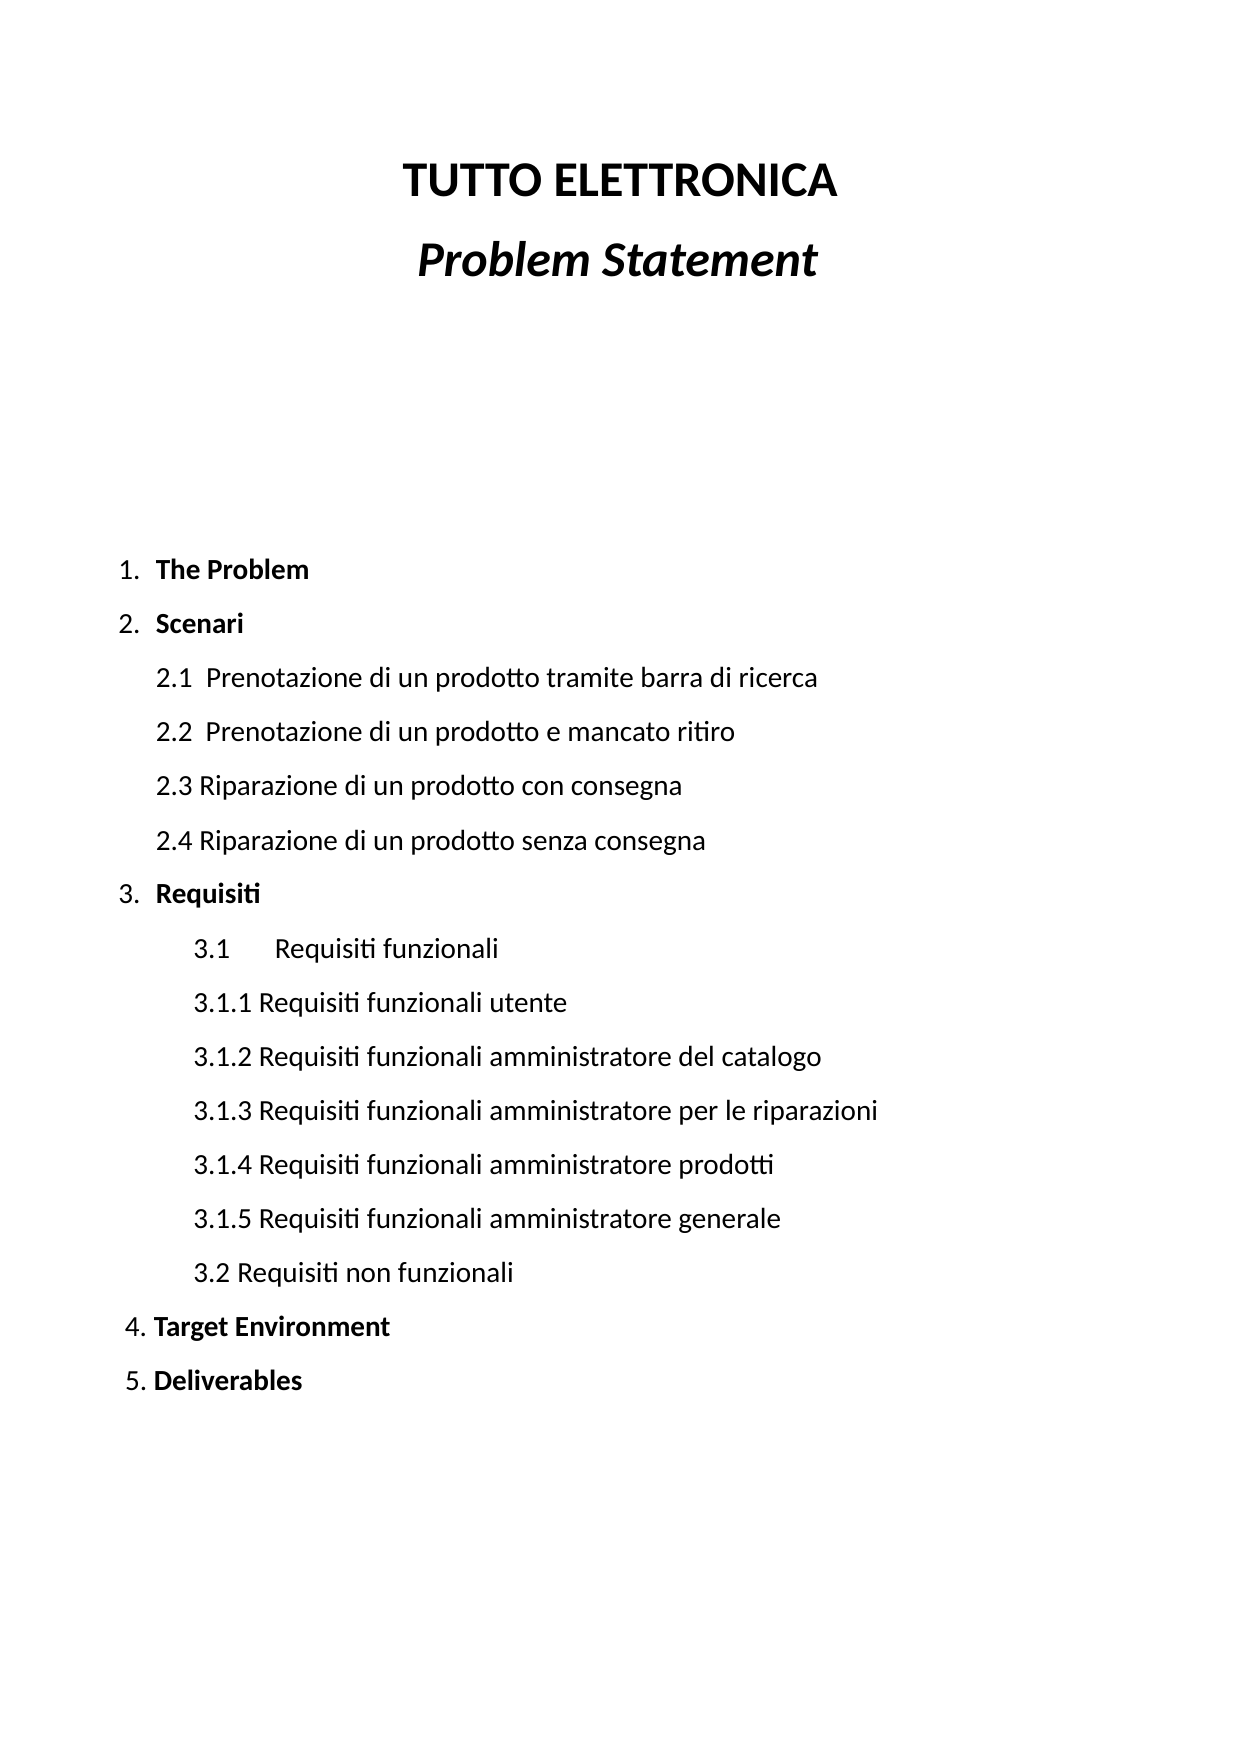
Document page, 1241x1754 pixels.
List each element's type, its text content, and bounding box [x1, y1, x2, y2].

text 2.3 Riparazione di un prodotto con consegna [156, 767, 1122, 803]
list Requisiti [118, 876, 1122, 911]
text TUTTO ELETTRONICA [118, 148, 1122, 209]
list The Problem [118, 551, 1122, 587]
list Requisiti non funzionali [193, 1254, 1122, 1290]
text 2.1 Prenotazione di un prodotto tramite barra di ricerca [156, 659, 1122, 695]
text 3.1.4 Requisiti funzionali amministratore prodotti [193, 1146, 1122, 1182]
list Requisiti funzionali [193, 930, 1122, 965]
text Problem Statement [118, 228, 1122, 289]
text 4. Target Environment [118, 1308, 1122, 1344]
text 2.4 Riparazione di un prodotto senza consegna [156, 822, 1122, 857]
text 2.2 Prenotazione di un prodotto e mancato ritiro [156, 713, 1122, 749]
text 5. Deliverables [118, 1362, 1122, 1398]
text 3.1.2 Requisiti funzionali amministratore del catalogo [193, 1038, 1122, 1073]
text 3.1.3 Requisiti funzionali amministratore per le riparazioni [193, 1092, 1122, 1127]
text 3.1.5 Requisiti funzionali amministratore generale [193, 1200, 1122, 1236]
list Scenari [118, 605, 1122, 641]
text 3.1.1 Requisiti funzionali utente [193, 984, 1122, 1019]
